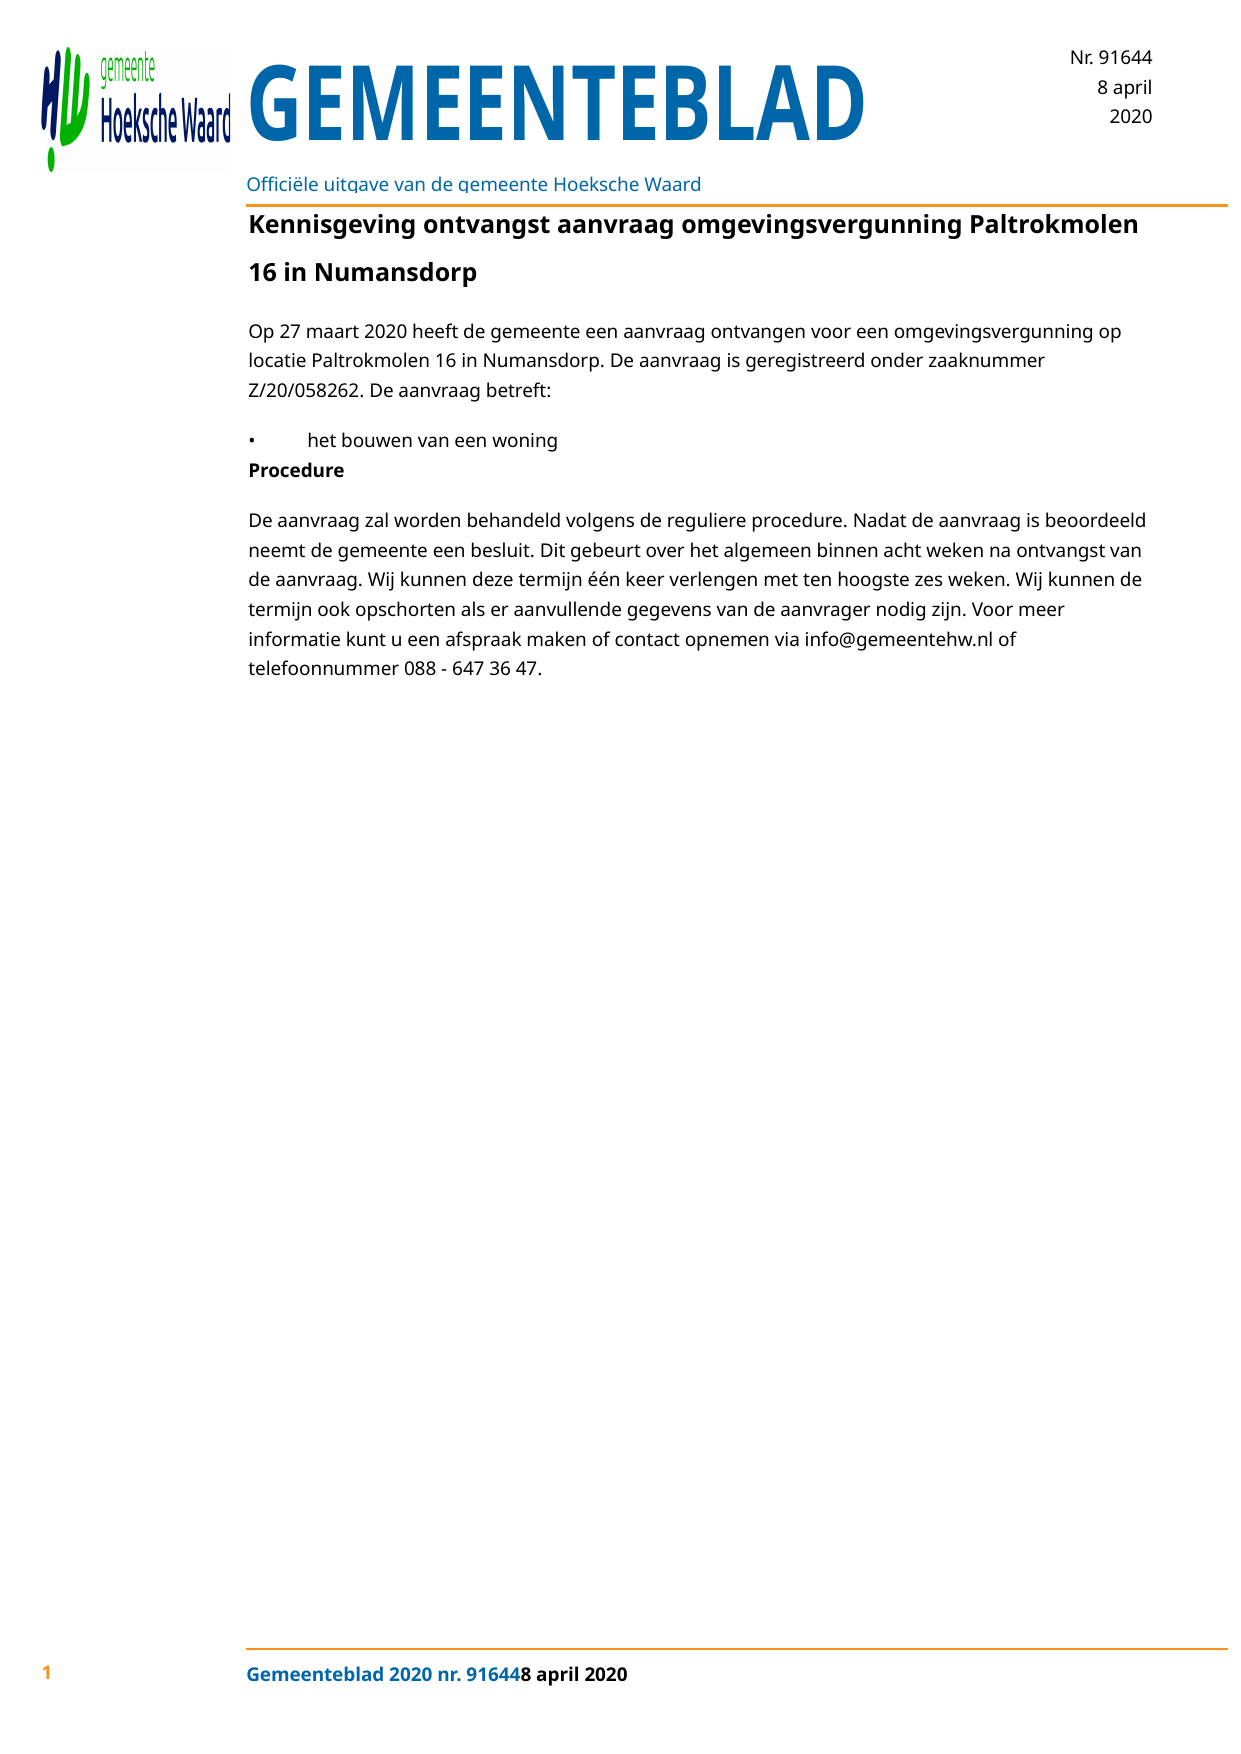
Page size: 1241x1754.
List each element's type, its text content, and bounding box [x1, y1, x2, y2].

text Kennisgeving ontvangst aanvraag omgevingsvergunning Paltrokmolen 16 in Numansdorp [248, 207, 1152, 288]
text Procedure [248, 457, 1152, 483]
list het bouwen van een woning [248, 427, 1152, 453]
picture [41, 47, 231, 172]
text Op 27 maart 2020 heeft de gemeente een aanvraag ontvangen voor een omgevingsvergunning op locatie Paltrokmolen 16 in Numansdorp. De aanvraag is geregistreerd onder zaaknummer Z/20/058262. De aanvraag betreft: [248, 318, 1152, 403]
text De aanvraag zal worden behandeld volgens de reguliere procedure. Nadat de aanvraag is beoordeeld neemt de gemeente een besluit. Dit gebeurt over het algemeen binnen acht weken na ontvangst van de aanvraag. Wij kunnen deze termijn één keer verlengen met ten hoogste zes weken. Wij kunnen de termijn ook opschorten als er aanvullende gegevens van de aanvrager nodig zijn. Voor meer informatie kunt u een afspraak maken of contact opnemen via info@gemeentehw.nl of telefoonnummer 088 - 647 36 47. [248, 507, 1152, 681]
